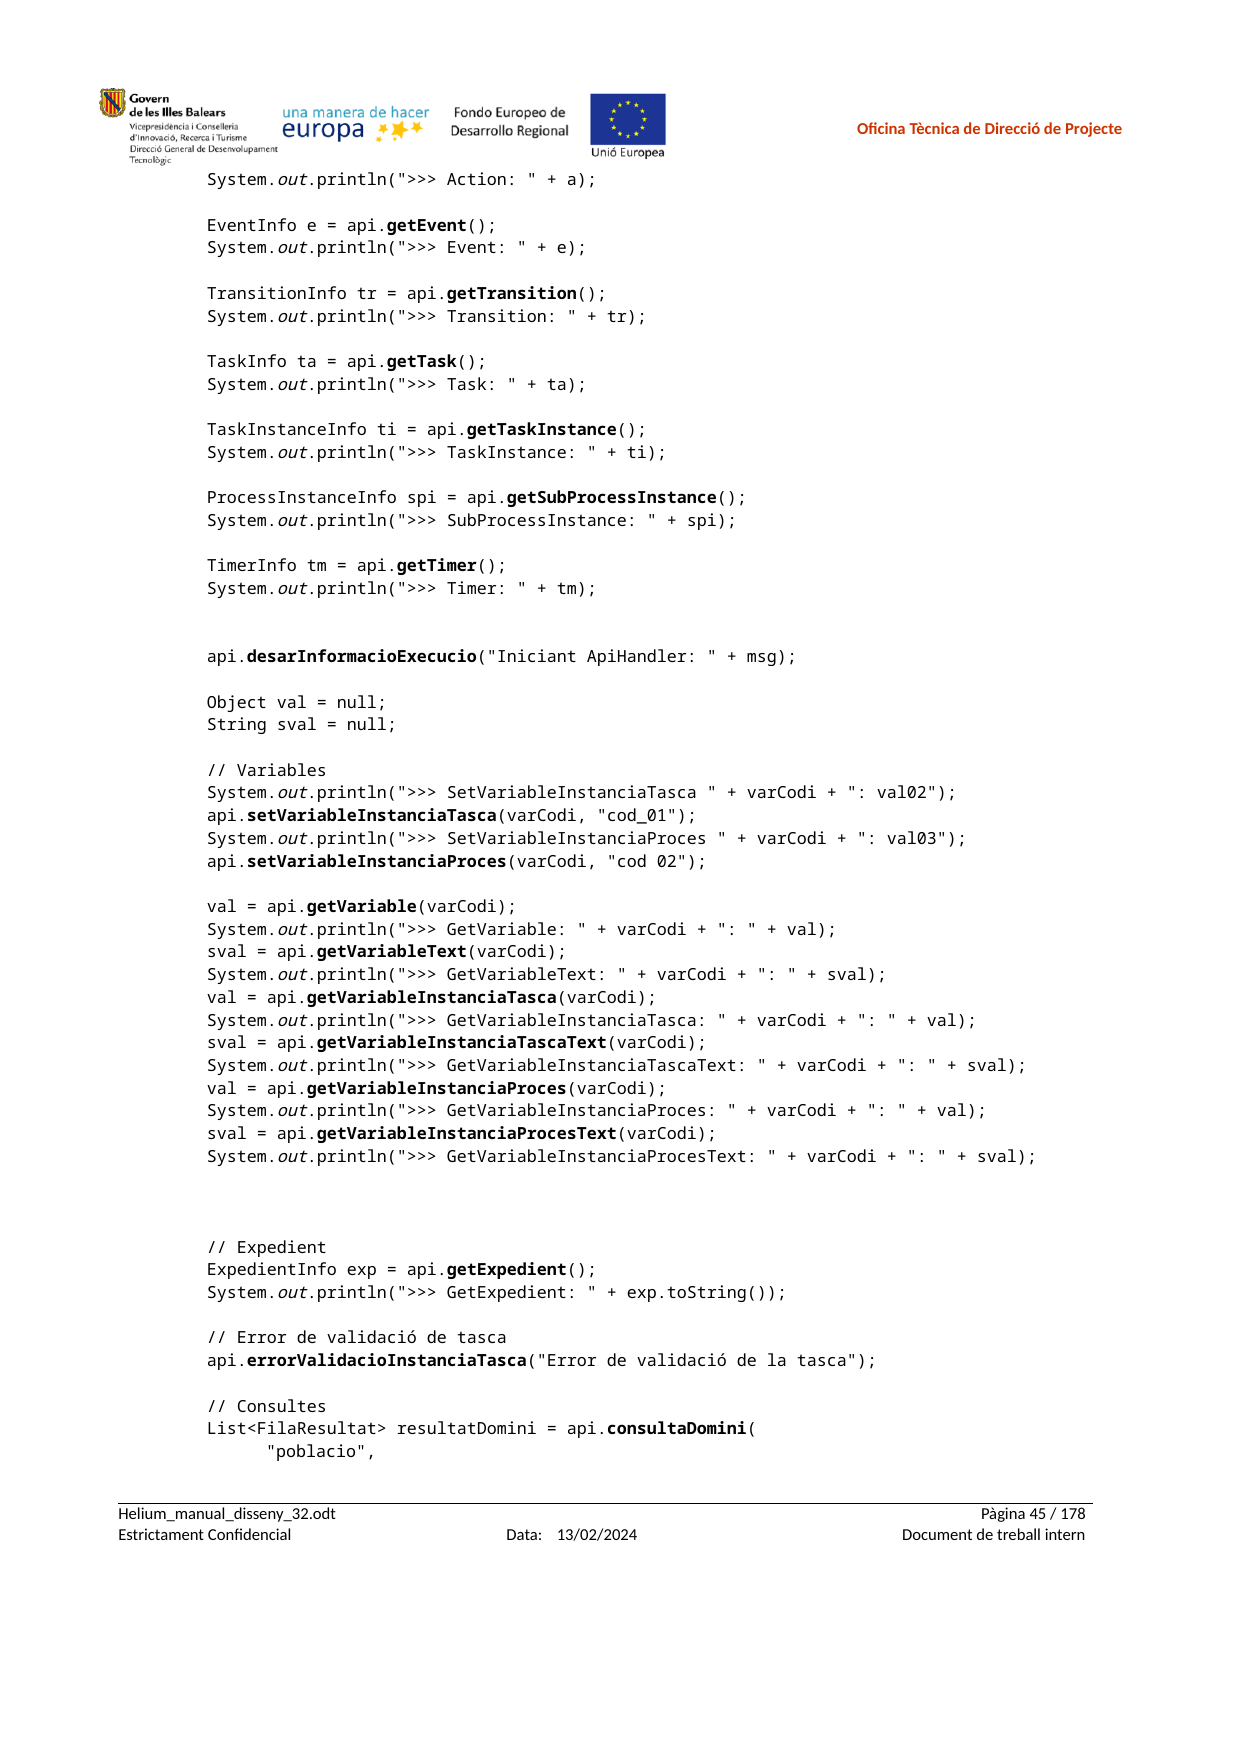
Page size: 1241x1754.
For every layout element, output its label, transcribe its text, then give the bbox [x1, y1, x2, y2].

text System.out.println(">>> GetVariableInstanciaProcesText: " + varCodi + ": " + sval); [118, 1144, 1122, 1167]
text System.out.println(">>> GetVariableText: " + varCodi + ": " + sval); [118, 963, 1122, 985]
text System.out.println(">>> GetVariable: " + varCodi + ": " + val); [118, 917, 1122, 940]
text sval = api.getVariableInstanciaTascaText(varCodi); [118, 1031, 1122, 1053]
text Object val = null; [118, 690, 1122, 713]
text val = api.getVariable(varCodi); [118, 894, 1122, 917]
text System.out.println(">>> SubProcessInstance: " + spi); [118, 508, 1122, 531]
text // Expedient [118, 1235, 1122, 1258]
text TaskInstanceInfo ti = api.getTaskInstance(); [118, 418, 1122, 440]
text System.out.println(">>> Action: " + a); [118, 168, 1122, 191]
text System.out.println(">>> GetVariableInstanciaTascaText: " + varCodi + ": " + sval); [118, 1053, 1122, 1076]
text val = api.getVariableInstanciaProces(varCodi); [118, 1076, 1122, 1099]
text api.errorValidacioInstanciaTasca("Error de validació de la tasca"); [118, 1349, 1122, 1371]
text TaskInfo ta = api.getTask(); [118, 349, 1122, 372]
text // Error de validació de tasca [118, 1326, 1122, 1349]
text ProcessInstanceInfo spi = api.getSubProcessInstance(); [118, 486, 1122, 508]
text System.out.println(">>> GetExpedient: " + exp.toString()); [118, 1281, 1122, 1303]
text api.setVariableInstanciaProces(varCodi, "cod 02"); [118, 849, 1122, 872]
text System.out.println(">>> Transition: " + tr); [118, 304, 1122, 327]
text System.out.println(">>> GetVariableInstanciaProces: " + varCodi + ": " + val); [118, 1099, 1122, 1122]
text List<FilaResultat> resultatDomini = api.consultaDomini( [118, 1417, 1122, 1439]
text api.desarInformacioExecucio("Iniciant ApiHandler: " + msg); [118, 645, 1122, 667]
text System.out.println(">>> GetVariableInstanciaTasca: " + varCodi + ": " + val); [118, 1008, 1122, 1031]
text String sval = null; [118, 713, 1122, 736]
text System.out.println(">>> Timer: " + tm); [118, 577, 1122, 599]
text TransitionInfo tr = api.getTransition(); [118, 281, 1122, 304]
text TimerInfo tm = api.getTimer(); [118, 554, 1122, 577]
text System.out.println(">>> Task: " + ta); [118, 372, 1122, 395]
text ExpedientInfo exp = api.getExpedient(); [118, 1258, 1122, 1281]
text System.out.println(">>> Event: " + e); [118, 236, 1122, 259]
text api.setVariableInstanciaTasca(varCodi, "cod_01"); [118, 804, 1122, 826]
text EventInfo e = api.getEvent(); [118, 213, 1122, 236]
text sval = api.getVariableText(varCodi); [118, 940, 1122, 963]
text System.out.println(">>> SetVariableInstanciaTasca " + varCodi + ": val02"); [118, 781, 1122, 804]
picture [99, 87, 668, 166]
text // Variables [118, 758, 1122, 781]
text val = api.getVariableInstanciaTasca(varCodi); [118, 985, 1122, 1008]
text System.out.println(">>> SetVariableInstanciaProces " + varCodi + ": val03"); [118, 826, 1122, 849]
text sval = api.getVariableInstanciaProcesText(varCodi); [118, 1122, 1122, 1144]
text // Consultes [118, 1394, 1122, 1417]
text "poblacio", [118, 1439, 1122, 1462]
text System.out.println(">>> TaskInstance: " + ti); [118, 440, 1122, 463]
